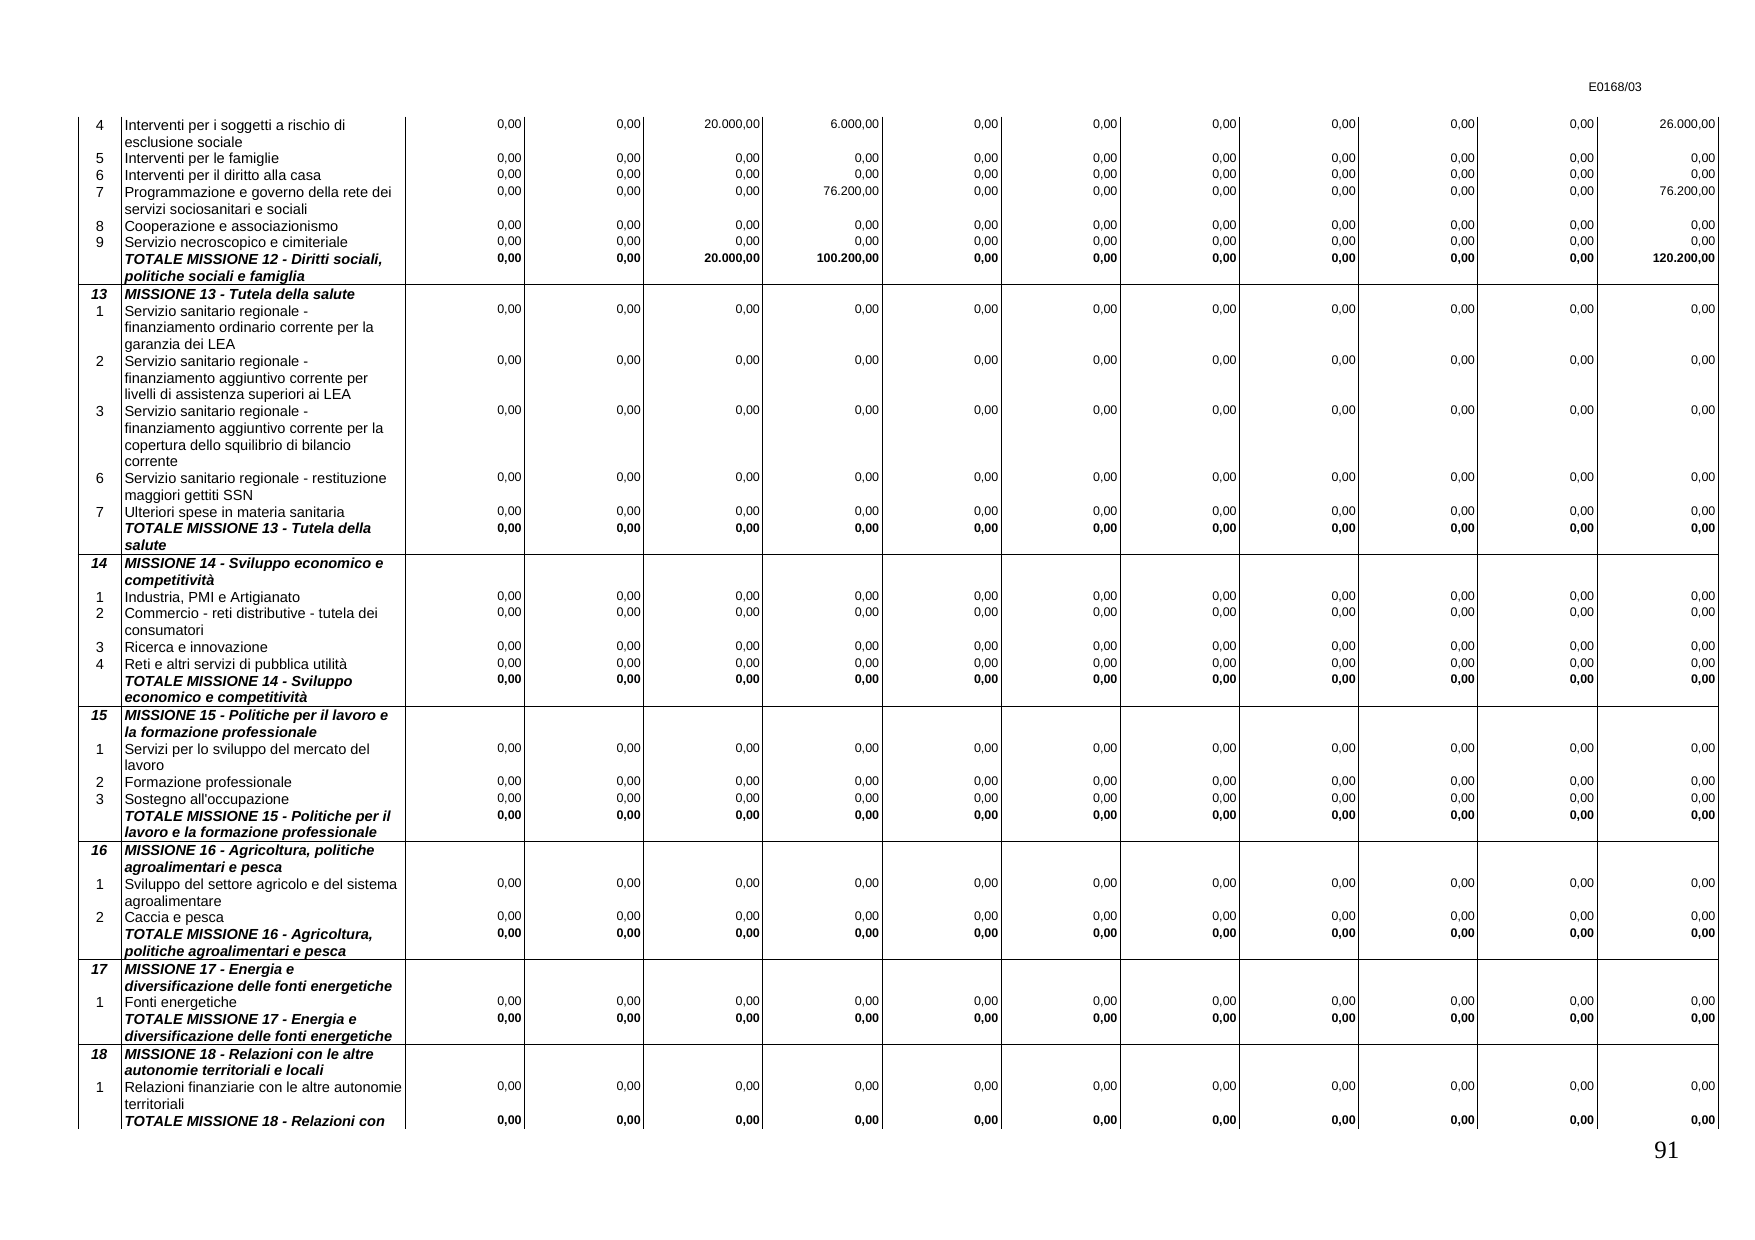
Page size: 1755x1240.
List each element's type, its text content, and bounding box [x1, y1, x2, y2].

table_cell 0,00 [1121, 926, 1239, 959]
table_cell [1478, 1045, 1597, 1079]
table_cell 0,00 [525, 740, 643, 774]
table_cell 0,00 [1359, 353, 1477, 403]
table_cell 0,00 [525, 353, 643, 403]
table_cell 0,00 [1002, 605, 1120, 639]
table_cell 0,00 [763, 353, 882, 403]
table_cell 0,00 [883, 876, 1001, 909]
table_cell 0,00 [644, 520, 762, 554]
table_cell 0,00 [883, 740, 1001, 774]
table_cell [1359, 555, 1477, 588]
table_cell 26.000,00 [1598, 117, 1718, 150]
table_cell 0,00 [1121, 520, 1239, 554]
table_cell 0,00 [1002, 520, 1120, 554]
table_cell 120.200,00 [1598, 251, 1718, 284]
table_cell 0,00 [525, 251, 643, 284]
table_cell 0,00 [1359, 1011, 1477, 1044]
table_cell 0,00 [1240, 740, 1358, 774]
table_cell Interventi per i soggetti a rischio di esclusione sociale [122, 117, 405, 150]
table_cell 0,00 [883, 150, 1001, 167]
table_cell 0,00 [1359, 302, 1477, 352]
table_cell 0,00 [406, 217, 524, 234]
table_cell [1002, 285, 1120, 302]
table_cell [1121, 842, 1239, 876]
table_cell 0,00 [406, 926, 524, 959]
table_cell 0,00 [1121, 909, 1239, 926]
table_cell 0,00 [1359, 740, 1477, 774]
table_cell 0,00 [1478, 605, 1597, 639]
table_cell 0,00 [525, 217, 643, 234]
table_cell 0,00 [1002, 167, 1120, 184]
table_cell 0,00 [1002, 504, 1120, 520]
table_cell 0,00 [1240, 909, 1358, 926]
table_cell 0,00 [406, 808, 524, 841]
table_cell 0,00 [1478, 926, 1597, 959]
table_cell 0,00 [525, 791, 643, 807]
table_cell [1240, 960, 1358, 994]
table_cell 2 [79, 909, 121, 926]
table_cell [1598, 1045, 1718, 1079]
table_cell 0,00 [883, 117, 1001, 150]
table_cell 0,00 [1478, 184, 1597, 217]
table_cell 0,00 [1478, 470, 1597, 503]
table_cell TOTALE MISSIONE 13 - Tutela della salute [122, 520, 405, 554]
table_cell [883, 707, 1001, 740]
table_cell 4 [79, 655, 121, 672]
table_cell 0,00 [1478, 353, 1597, 403]
table_cell Industria, PMI e Artigianato [122, 588, 405, 605]
table_cell 0,00 [763, 403, 882, 470]
table_cell 0,00 [1240, 353, 1358, 403]
table_cell 0,00 [1121, 167, 1239, 184]
table_cell 3 [79, 403, 121, 470]
table_cell TOTALE MISSIONE 15 - Politiche per il lavoro e la formazione professionale [122, 808, 405, 841]
table_cell 0,00 [406, 605, 524, 639]
table_cell [763, 555, 882, 588]
table_cell 0,00 [1002, 774, 1120, 791]
table_cell 1 [79, 740, 121, 774]
table_cell 0,00 [1598, 605, 1718, 639]
table_cell 0,00 [1478, 217, 1597, 234]
table_cell 0,00 [883, 588, 1001, 605]
table_cell 2 [79, 353, 121, 403]
table_cell 14 [79, 555, 121, 588]
table_cell 0,00 [1598, 909, 1718, 926]
table_cell 0,00 [1598, 150, 1718, 167]
table_cell 0,00 [525, 672, 643, 706]
table_cell 0,00 [1002, 588, 1120, 605]
table_cell [79, 1113, 121, 1129]
table_cell 0,00 [1002, 117, 1120, 150]
table_cell 0,00 [763, 672, 882, 706]
table_cell 0,00 [1359, 926, 1477, 959]
table_cell 0,00 [525, 639, 643, 655]
table_cell 0,00 [525, 184, 643, 217]
table_cell 0,00 [406, 234, 524, 251]
table_cell 0,00 [1598, 588, 1718, 605]
table_cell 0,00 [1240, 605, 1358, 639]
table_cell 0,00 [1121, 740, 1239, 774]
table_cell TOTALE MISSIONE 12 - Diritti sociali, politiche sociali e famiglia [122, 251, 405, 284]
table_cell 0,00 [644, 150, 762, 167]
table_cell MISSIONE 13 - Tutela della salute [122, 285, 405, 302]
table_cell Sviluppo del settore agricolo e del sistema agroalimentare [122, 876, 405, 909]
table_cell 0,00 [1598, 740, 1718, 774]
table_cell 0,00 [883, 403, 1001, 470]
table_cell 0,00 [644, 994, 762, 1011]
table_cell MISSIONE 15 - Politiche per il lavoro e la formazione professionale [122, 707, 405, 740]
table_cell 0,00 [406, 470, 524, 503]
table_cell [406, 1045, 524, 1079]
table_cell 0,00 [1240, 639, 1358, 655]
table_cell 0,00 [1240, 1079, 1358, 1112]
table_cell 0,00 [1240, 403, 1358, 470]
table_cell 0,00 [763, 808, 882, 841]
table_cell 0,00 [644, 605, 762, 639]
table_cell [79, 926, 121, 959]
table_cell [1478, 555, 1597, 588]
table_cell 1 [79, 302, 121, 352]
table_cell [763, 707, 882, 740]
table_cell 0,00 [1240, 217, 1358, 234]
table_cell [406, 707, 524, 740]
table_cell [1598, 842, 1718, 876]
table_cell [1002, 555, 1120, 588]
table_cell 0,00 [406, 774, 524, 791]
table_cell 0,00 [644, 774, 762, 791]
table_cell 0,00 [1240, 994, 1358, 1011]
table_cell 0,00 [883, 234, 1001, 251]
table_cell 0,00 [1478, 504, 1597, 520]
table_cell 0,00 [406, 150, 524, 167]
table_cell 0,00 [1121, 791, 1239, 807]
table_cell 0,00 [644, 672, 762, 706]
table_cell 0,00 [1478, 302, 1597, 352]
table_cell Ricerca e innovazione [122, 639, 405, 655]
table_cell 0,00 [1478, 1011, 1597, 1044]
table_cell 0,00 [406, 791, 524, 807]
table_cell 0,00 [406, 251, 524, 284]
table_cell Formazione professionale [122, 774, 405, 791]
table_cell 0,00 [644, 1113, 762, 1129]
table_cell 0,00 [1598, 672, 1718, 706]
table_cell [883, 842, 1001, 876]
table_cell MISSIONE 14 - Sviluppo economico e competitività [122, 555, 405, 588]
table_cell 7 [79, 184, 121, 217]
table_cell 0,00 [1121, 251, 1239, 284]
table_cell 0,00 [1240, 774, 1358, 791]
table_cell 0,00 [763, 774, 882, 791]
table_cell 0,00 [1240, 184, 1358, 217]
table_cell 0,00 [406, 672, 524, 706]
table_cell 0,00 [1121, 302, 1239, 352]
table_cell 0,00 [1478, 909, 1597, 926]
table_cell 0,00 [1002, 470, 1120, 503]
table_cell 0,00 [406, 302, 524, 352]
table_cell 0,00 [406, 184, 524, 217]
table_cell 0,00 [1121, 234, 1239, 251]
table_cell 0,00 [1002, 655, 1120, 672]
table_cell Reti e altri servizi di pubblica utilità [122, 655, 405, 672]
table_cell 0,00 [883, 1113, 1001, 1129]
table_cell 15 [79, 707, 121, 740]
table_cell [525, 1045, 643, 1079]
table_cell 0,00 [1121, 1113, 1239, 1129]
table_cell [1002, 960, 1120, 994]
table_cell 0,00 [763, 234, 882, 251]
table_cell [1121, 555, 1239, 588]
table_cell 0,00 [644, 302, 762, 352]
table_cell [1598, 285, 1718, 302]
table_cell 4 [79, 117, 121, 150]
table_cell 0,00 [1240, 926, 1358, 959]
table_cell TOTALE MISSIONE 14 - Sviluppo economico e competitività [122, 672, 405, 706]
table_cell 0,00 [1002, 251, 1120, 284]
table_cell 0,00 [1478, 774, 1597, 791]
table_cell [525, 555, 643, 588]
table_cell 0,00 [406, 1113, 524, 1129]
table_cell [1598, 707, 1718, 740]
table_cell 0,00 [1478, 520, 1597, 554]
table_cell 0,00 [1598, 994, 1718, 1011]
table_cell 0,00 [644, 876, 762, 909]
table_cell 0,00 [1121, 605, 1239, 639]
table_cell 0,00 [644, 740, 762, 774]
table_cell 0,00 [763, 605, 882, 639]
table_cell 0,00 [1240, 520, 1358, 554]
table_cell 6 [79, 167, 121, 184]
table_cell [406, 555, 524, 588]
table_cell 20.000,00 [644, 251, 762, 284]
table_cell MISSIONE 18 - Relazioni con le altre autonomie territoriali e locali [122, 1045, 405, 1079]
table_cell 0,00 [1121, 470, 1239, 503]
table_cell 0,00 [1478, 994, 1597, 1011]
table_cell 0,00 [1121, 655, 1239, 672]
table_cell 0,00 [883, 994, 1001, 1011]
table_cell [406, 960, 524, 994]
table_cell 0,00 [1359, 251, 1477, 284]
table_cell 0,00 [1240, 302, 1358, 352]
table_cell 0,00 [1002, 1011, 1120, 1044]
table_cell 0,00 [883, 808, 1001, 841]
table_cell 1 [79, 588, 121, 605]
table_cell 0,00 [644, 588, 762, 605]
table_cell 100.200,00 [763, 251, 882, 284]
table_cell [1359, 1045, 1477, 1079]
table_cell 0,00 [1240, 1011, 1358, 1044]
table_cell 0,00 [525, 504, 643, 520]
table_cell 0,00 [763, 302, 882, 352]
table_cell 0,00 [525, 876, 643, 909]
table_cell Caccia e pesca [122, 909, 405, 926]
table_cell Servizio sanitario regionale - finanziamento aggiuntivo corrente per livelli di assistenza superiori ai LEA [122, 353, 405, 403]
table_cell 0,00 [883, 217, 1001, 234]
table_cell 0,00 [1240, 876, 1358, 909]
table_cell 0,00 [763, 520, 882, 554]
table_cell 0,00 [525, 234, 643, 251]
table_cell 0,00 [1359, 639, 1477, 655]
table_cell 0,00 [1598, 353, 1718, 403]
table_cell 0,00 [406, 909, 524, 926]
table_cell 5 [79, 150, 121, 167]
table_cell 0,00 [1359, 672, 1477, 706]
table_cell 0,00 [1002, 403, 1120, 470]
table_cell [1002, 707, 1120, 740]
table_cell 0,00 [763, 639, 882, 655]
table_cell [644, 285, 762, 302]
table_cell 0,00 [1240, 234, 1358, 251]
table_cell 0,00 [1240, 117, 1358, 150]
table_cell 0,00 [1240, 791, 1358, 807]
table_cell 0,00 [1359, 520, 1477, 554]
table_cell 0,00 [763, 926, 882, 959]
table_cell 0,00 [1121, 994, 1239, 1011]
table_cell 0,00 [525, 926, 643, 959]
table_cell Commercio - reti distributive - tutela dei consumatori [122, 605, 405, 639]
table_cell 0,00 [1478, 672, 1597, 706]
table_cell [406, 285, 524, 302]
table_cell 0,00 [883, 639, 1001, 655]
table_cell 0,00 [406, 403, 524, 470]
table_cell 0,00 [883, 926, 1001, 959]
table_cell 0,00 [1359, 605, 1477, 639]
table_cell [1359, 707, 1477, 740]
table_cell [1002, 842, 1120, 876]
table_cell 0,00 [1478, 808, 1597, 841]
table_cell 0,00 [644, 353, 762, 403]
table_cell 0,00 [883, 655, 1001, 672]
table_cell 0,00 [763, 150, 882, 167]
table_cell 0,00 [1359, 909, 1477, 926]
table_cell 0,00 [1121, 403, 1239, 470]
table_cell 1 [79, 1079, 121, 1112]
table_cell 0,00 [763, 655, 882, 672]
table_cell 0,00 [1598, 217, 1718, 234]
table_cell 0,00 [1478, 655, 1597, 672]
table_cell 0,00 [644, 167, 762, 184]
table_cell 0,00 [1598, 302, 1718, 352]
table_cell 9 [79, 234, 121, 251]
table_cell 0,00 [1002, 217, 1120, 234]
table_cell 0,00 [1478, 740, 1597, 774]
table_cell [763, 842, 882, 876]
table_cell [1240, 842, 1358, 876]
table_cell 0,00 [1359, 791, 1477, 807]
table_cell 7 [79, 504, 121, 520]
table_cell [79, 520, 121, 554]
table_cell 0,00 [1121, 808, 1239, 841]
table_cell 0,00 [406, 994, 524, 1011]
table_cell 0,00 [1359, 234, 1477, 251]
table_cell 0,00 [1240, 150, 1358, 167]
table_cell 0,00 [1478, 251, 1597, 284]
table_cell [1478, 707, 1597, 740]
table_cell 0,00 [1121, 184, 1239, 217]
table_cell 0,00 [525, 167, 643, 184]
table_cell 0,00 [1121, 353, 1239, 403]
table_cell [644, 707, 762, 740]
table_cell 0,00 [1121, 1079, 1239, 1112]
table_cell [1121, 285, 1239, 302]
table_cell 0,00 [1359, 994, 1477, 1011]
table_cell 0,00 [1478, 403, 1597, 470]
table_cell 0,00 [883, 1011, 1001, 1044]
table_cell 0,00 [1359, 184, 1477, 217]
table_cell 0,00 [1240, 672, 1358, 706]
table_cell 0,00 [1002, 184, 1120, 217]
table_cell 76.200,00 [1598, 184, 1718, 217]
table_cell 0,00 [1002, 876, 1120, 909]
table_cell 0,00 [763, 504, 882, 520]
table_cell 0,00 [1359, 774, 1477, 791]
table_cell 0,00 [1478, 167, 1597, 184]
table_cell 0,00 [1478, 791, 1597, 807]
table_cell [525, 707, 643, 740]
table_cell 0,00 [1598, 470, 1718, 503]
table_cell 0,00 [1598, 520, 1718, 554]
table_cell [1240, 707, 1358, 740]
table_cell 0,00 [1121, 117, 1239, 150]
table_cell 0,00 [763, 1113, 882, 1129]
table_cell 0,00 [1598, 655, 1718, 672]
table_cell 0,00 [644, 791, 762, 807]
table_cell [883, 555, 1001, 588]
table_cell 0,00 [763, 740, 882, 774]
table_cell [1121, 707, 1239, 740]
table_cell 0,00 [763, 1079, 882, 1112]
table_cell Servizio sanitario regionale - restituzione maggiori gettiti SSN [122, 470, 405, 503]
table_cell 0,00 [763, 217, 882, 234]
table_cell 2 [79, 774, 121, 791]
table_cell Sostegno all'occupazione [122, 791, 405, 807]
table_cell 0,00 [1002, 994, 1120, 1011]
table_cell 0,00 [883, 909, 1001, 926]
table_cell 0,00 [525, 470, 643, 503]
table_cell Ulteriori spese in materia sanitaria [122, 504, 405, 520]
table_cell 0,00 [1240, 470, 1358, 503]
table_cell 0,00 [1121, 588, 1239, 605]
table_cell 0,00 [525, 808, 643, 841]
table_cell 0,00 [406, 876, 524, 909]
table_cell 0,00 [525, 1079, 643, 1112]
table_cell 0,00 [883, 520, 1001, 554]
table_cell [79, 808, 121, 841]
table_cell 0,00 [1359, 403, 1477, 470]
table_cell [1121, 960, 1239, 994]
table_cell 0,00 [525, 117, 643, 150]
table_cell [525, 842, 643, 876]
table_cell 0,00 [644, 234, 762, 251]
table_cell 0,00 [1598, 774, 1718, 791]
table_cell 0,00 [644, 639, 762, 655]
table_cell 0,00 [1002, 353, 1120, 403]
table_cell 0,00 [644, 217, 762, 234]
table_cell Servizio sanitario regionale - finanziamento ordinario corrente per la garanzia dei LEA [122, 302, 405, 352]
table_cell 0,00 [525, 774, 643, 791]
table_cell 0,00 [1478, 150, 1597, 167]
table_cell [1359, 842, 1477, 876]
table_cell 6.000,00 [763, 117, 882, 150]
table_cell 0,00 [883, 167, 1001, 184]
table_cell 76.200,00 [763, 184, 882, 217]
table_cell 0,00 [1478, 1113, 1597, 1129]
table_cell [883, 1045, 1001, 1079]
table_cell 0,00 [644, 1011, 762, 1044]
table_cell 0,00 [1478, 234, 1597, 251]
table_cell 18 [79, 1045, 121, 1079]
table_cell 2 [79, 605, 121, 639]
table_cell [1598, 960, 1718, 994]
table_cell 0,00 [1002, 234, 1120, 251]
table_cell 0,00 [1598, 876, 1718, 909]
table_cell 0,00 [1240, 808, 1358, 841]
table_cell 0,00 [1478, 1079, 1597, 1112]
table_cell MISSIONE 16 - Agricoltura, politiche agroalimentari e pesca [122, 842, 405, 876]
table_cell TOTALE MISSIONE 18 - Relazioni con [122, 1113, 405, 1129]
table_cell [1359, 285, 1477, 302]
table_cell [406, 842, 524, 876]
table_cell [79, 251, 121, 284]
table_cell Servizi per lo sviluppo del mercato del lavoro [122, 740, 405, 774]
table_cell 0,00 [525, 403, 643, 470]
table_cell [525, 285, 643, 302]
table_cell 0,00 [644, 470, 762, 503]
table_cell TOTALE MISSIONE 16 - Agricoltura, politiche agroalimentari e pesca [122, 926, 405, 959]
table_cell 0,00 [763, 470, 882, 503]
table_cell 0,00 [1359, 470, 1477, 503]
table_cell 0,00 [1359, 117, 1477, 150]
table_cell 0,00 [1240, 655, 1358, 672]
table_cell [79, 1011, 121, 1044]
table_cell 13 [79, 285, 121, 302]
table_cell 0,00 [883, 353, 1001, 403]
table_cell [1002, 1045, 1120, 1079]
table_cell 0,00 [1598, 1079, 1718, 1112]
table_cell 0,00 [763, 167, 882, 184]
table_cell [883, 285, 1001, 302]
table_cell 1 [79, 994, 121, 1011]
table_cell 0,00 [406, 1011, 524, 1044]
table_cell [1240, 1045, 1358, 1079]
table_cell 0,00 [883, 1079, 1001, 1112]
table_cell 0,00 [406, 740, 524, 774]
table_cell 0,00 [644, 184, 762, 217]
table_cell 0,00 [1478, 588, 1597, 605]
table_cell 8 [79, 217, 121, 234]
table_cell 0,00 [883, 672, 1001, 706]
table_cell 0,00 [1002, 672, 1120, 706]
table_cell 0,00 [1002, 926, 1120, 959]
table_cell Interventi per le famiglie [122, 150, 405, 167]
table_cell 0,00 [1359, 504, 1477, 520]
table_cell 0,00 [1002, 302, 1120, 352]
table_cell 0,00 [1478, 876, 1597, 909]
table_cell Fonti energetiche [122, 994, 405, 1011]
table_cell [763, 960, 882, 994]
table_cell [763, 1045, 882, 1079]
table_cell 0,00 [1121, 876, 1239, 909]
table_cell [1478, 842, 1597, 876]
table_cell 0,00 [644, 808, 762, 841]
table_cell 6 [79, 470, 121, 503]
table_cell 0,00 [1478, 117, 1597, 150]
table_cell [644, 1045, 762, 1079]
table_cell 0,00 [1121, 774, 1239, 791]
table_cell 0,00 [1002, 1113, 1120, 1129]
table_cell 0,00 [763, 588, 882, 605]
table_cell 0,00 [883, 302, 1001, 352]
table_cell 3 [79, 639, 121, 655]
table_cell 0,00 [1359, 217, 1477, 234]
table_cell 0,00 [1598, 234, 1718, 251]
table_cell [1240, 555, 1358, 588]
table_cell 0,00 [1598, 167, 1718, 184]
table_cell 0,00 [525, 994, 643, 1011]
table_cell 0,00 [525, 909, 643, 926]
table_cell 0,00 [1598, 808, 1718, 841]
table_cell 0,00 [883, 251, 1001, 284]
table_cell 0,00 [644, 403, 762, 470]
table_cell 0,00 [1598, 1113, 1718, 1129]
table_cell 0,00 [644, 504, 762, 520]
table_cell [1240, 285, 1358, 302]
table_cell 0,00 [1598, 926, 1718, 959]
table_cell 0,00 [1002, 639, 1120, 655]
table_cell [644, 842, 762, 876]
table_cell 0,00 [406, 504, 524, 520]
table_cell 0,00 [644, 655, 762, 672]
table_cell [1598, 555, 1718, 588]
table_cell Relazioni finanziarie con le altre autonomie territoriali [122, 1079, 405, 1112]
table_cell [79, 672, 121, 706]
table_cell 0,00 [763, 876, 882, 909]
table_cell Servizio necroscopico e cimiteriale [122, 234, 405, 251]
table_cell 0,00 [1002, 740, 1120, 774]
table_cell 0,00 [1359, 876, 1477, 909]
table_cell 0,00 [406, 117, 524, 150]
table_cell 0,00 [1121, 217, 1239, 234]
table_cell 0,00 [1121, 672, 1239, 706]
table_cell 0,00 [1002, 808, 1120, 841]
table_cell 0,00 [1240, 504, 1358, 520]
table_cell 0,00 [1359, 167, 1477, 184]
table_cell 0,00 [1598, 791, 1718, 807]
table_cell TOTALE MISSIONE 17 - Energia e diversificazione delle fonti energetiche [122, 1011, 405, 1044]
table_cell Cooperazione e associazionismo [122, 217, 405, 234]
table_cell 0,00 [883, 184, 1001, 217]
table_cell 0,00 [1240, 167, 1358, 184]
table_cell 0,00 [763, 791, 882, 807]
table_cell MISSIONE 17 - Energia e diversificazione delle fonti energetiche [122, 960, 405, 994]
table_cell 0,00 [883, 470, 1001, 503]
table_cell 0,00 [763, 1011, 882, 1044]
table_cell Programmazione e governo della rete dei servizi sociosanitari e sociali [122, 184, 405, 217]
table_cell 0,00 [1478, 639, 1597, 655]
table_cell 0,00 [1002, 909, 1120, 926]
table_cell [644, 960, 762, 994]
table_cell 0,00 [1598, 639, 1718, 655]
table_cell 0,00 [1240, 588, 1358, 605]
table_cell 0,00 [1359, 150, 1477, 167]
table_cell 0,00 [1240, 251, 1358, 284]
table_cell 0,00 [1598, 1011, 1718, 1044]
table_cell 0,00 [1121, 639, 1239, 655]
table_cell 0,00 [525, 1113, 643, 1129]
table_cell [1478, 960, 1597, 994]
table_cell 0,00 [1359, 808, 1477, 841]
table_cell 1 [79, 876, 121, 909]
table_cell 0,00 [1359, 588, 1477, 605]
table_cell 0,00 [525, 655, 643, 672]
table_cell 20.000,00 [644, 117, 762, 150]
table_cell 0,00 [1002, 791, 1120, 807]
table_cell 0,00 [525, 520, 643, 554]
table_cell [763, 285, 882, 302]
table_cell 0,00 [1002, 150, 1120, 167]
table_cell 0,00 [644, 909, 762, 926]
table_cell 0,00 [525, 1011, 643, 1044]
table_cell 0,00 [883, 605, 1001, 639]
table_cell [1359, 960, 1477, 994]
table_cell 0,00 [763, 994, 882, 1011]
table_cell [1121, 1045, 1239, 1079]
table_cell 0,00 [525, 302, 643, 352]
table_cell 0,00 [1598, 504, 1718, 520]
table_cell 0,00 [1002, 1079, 1120, 1112]
table_cell 0,00 [1121, 504, 1239, 520]
table_cell 0,00 [1121, 1011, 1239, 1044]
table_cell 0,00 [644, 926, 762, 959]
table_cell 0,00 [1598, 403, 1718, 470]
table_cell 0,00 [1121, 150, 1239, 167]
table_cell 0,00 [406, 639, 524, 655]
table_cell 0,00 [883, 774, 1001, 791]
table_cell Interventi per il diritto alla casa [122, 167, 405, 184]
table_cell 0,00 [525, 605, 643, 639]
table_cell 0,00 [1240, 1113, 1358, 1129]
table_cell 0,00 [883, 791, 1001, 807]
table_cell Servizio sanitario regionale - finanziamento aggiuntivo corrente per la copertura dello squilibrio di bilancio corrente [122, 403, 405, 470]
table_cell [883, 960, 1001, 994]
table_cell 3 [79, 791, 121, 807]
table_cell 0,00 [763, 909, 882, 926]
table_cell [1478, 285, 1597, 302]
table_cell 0,00 [406, 655, 524, 672]
table_cell 17 [79, 960, 121, 994]
table_cell 0,00 [525, 588, 643, 605]
table_cell 0,00 [1359, 1079, 1477, 1112]
table_cell 0,00 [1359, 1113, 1477, 1129]
table_cell 0,00 [406, 1079, 524, 1112]
table_cell 0,00 [406, 520, 524, 554]
table_cell 0,00 [883, 504, 1001, 520]
table_cell 0,00 [406, 353, 524, 403]
table_cell 0,00 [406, 167, 524, 184]
table_cell [644, 555, 762, 588]
table_cell 0,00 [406, 588, 524, 605]
table_cell 16 [79, 842, 121, 876]
table_cell 0,00 [644, 1079, 762, 1112]
table_cell [525, 960, 643, 994]
table_cell 0,00 [525, 150, 643, 167]
table_cell 0,00 [1359, 655, 1477, 672]
